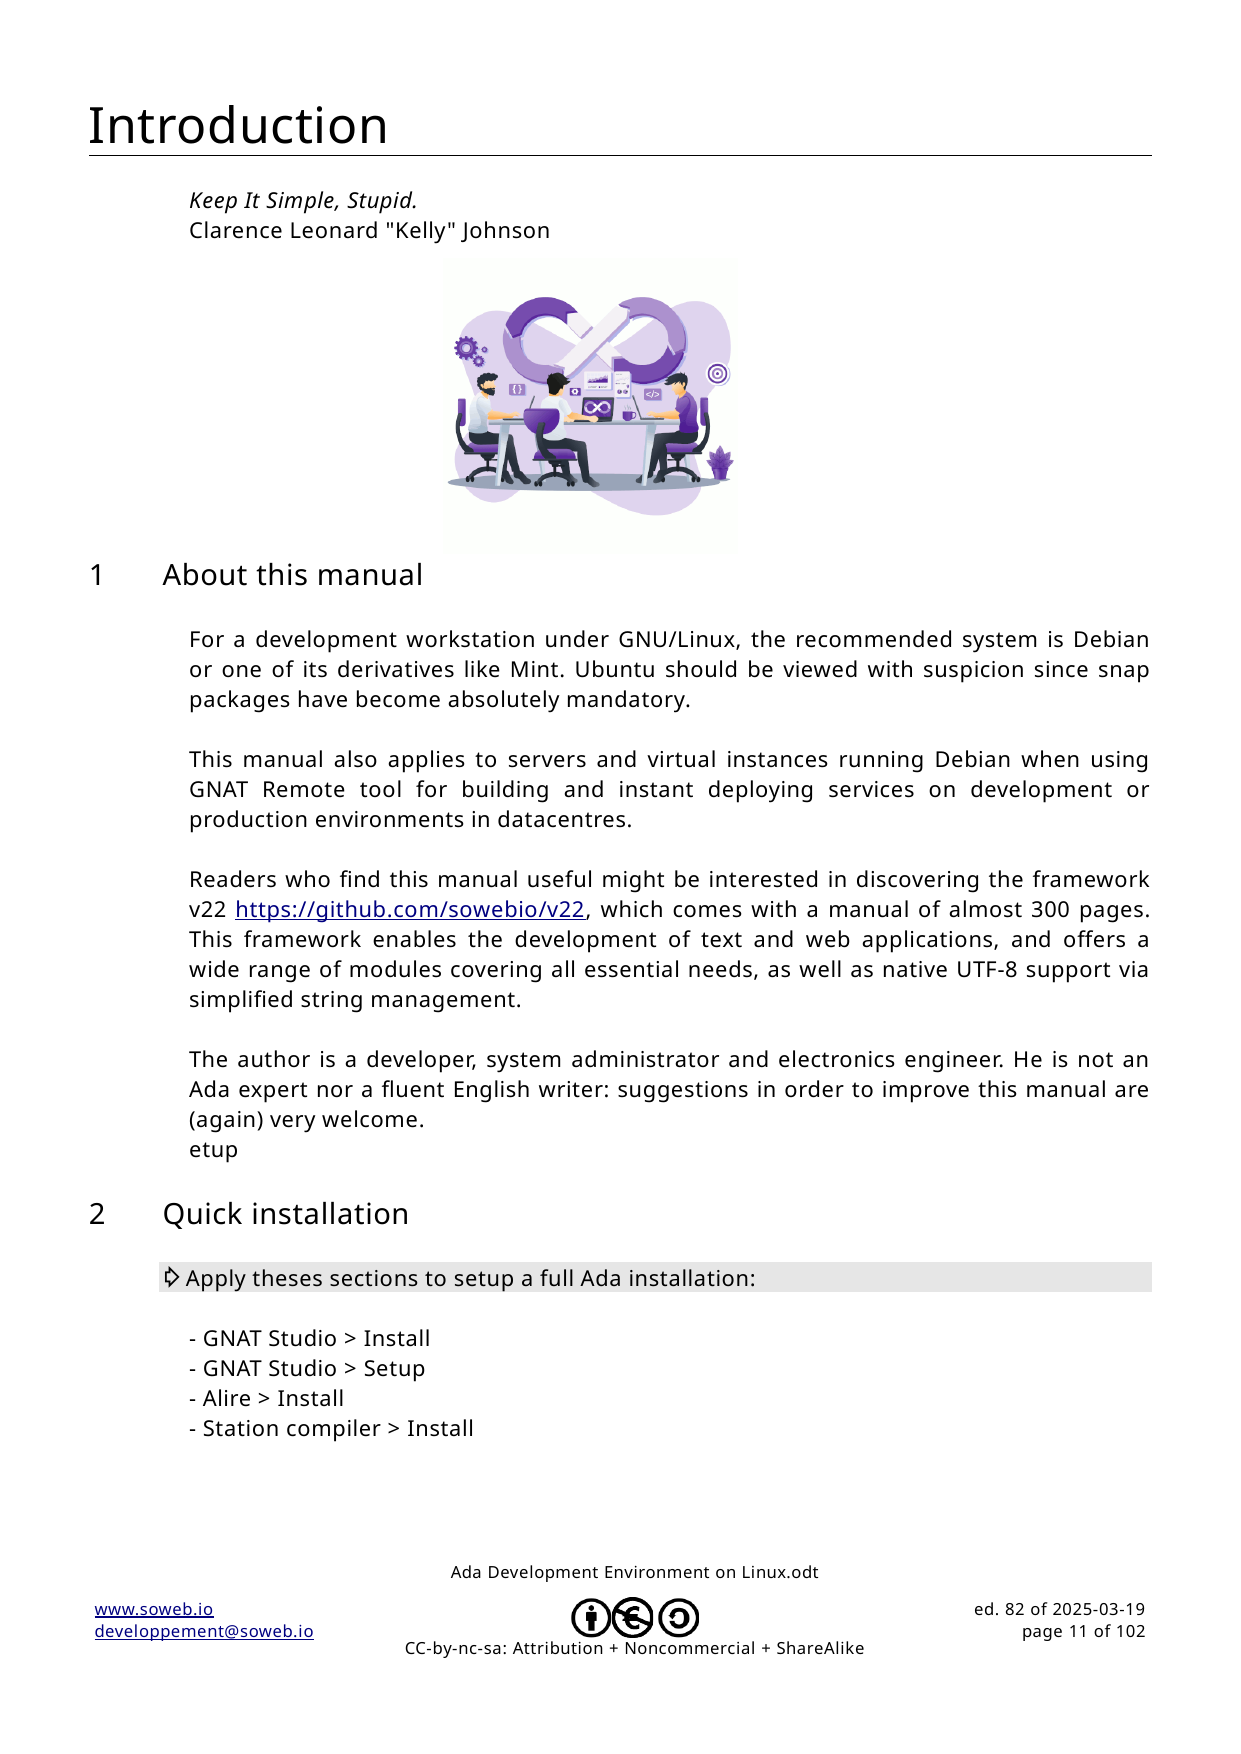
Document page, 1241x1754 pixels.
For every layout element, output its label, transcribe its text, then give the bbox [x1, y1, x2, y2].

text - GNAT Studio > Install [189, 1322, 1152, 1352]
subtitle Quick installation [88, 1193, 1152, 1232]
text Keep It Simple, Stupid. [189, 185, 1152, 215]
list Apply theses sections to setup a full Ada installation: [159, 1262, 1152, 1292]
text For a development workstation under GNU/Linux, the recommended system is Debian or one of its derivatives like Mint. Ubuntu should be viewed with suspicion since snap packages have become absolutely mandatory. [189, 623, 1152, 713]
subtitle About this manual [88, 554, 1152, 593]
picture [442, 258, 739, 554]
text This manual also applies to servers and virtual instances running Debian when using GNAT Remote tool for building and instant deploying services on development or production environments in datacentres. [189, 743, 1152, 833]
text Clarence Leonard "Kelly" Johnson [189, 215, 1152, 245]
text - GNAT Studio > Setup [189, 1352, 1152, 1382]
text - Station compiler > Install [189, 1412, 1152, 1442]
text etup [189, 1133, 1152, 1163]
subtitle Introduction [88, 88, 1152, 155]
text The author is a developer, system administrator and electronics engineer. He is not an Ada expert nor a fluent English writer: suggestions in order to improve this manual are (again) very welcome. [189, 1043, 1152, 1133]
picture [657, 1597, 699, 1638]
picture [570, 1597, 654, 1638]
text Readers who find this manual useful might be interested in discovering the framework v22 https://github.com/sowebio/v22, which comes with a manual of almost 300 pages. This framework enables the development of text and web applications, and offers a wide range of modules covering all essential needs, as well as native UTF-8 support via simplified string management. [189, 863, 1152, 1013]
text - Alire > Install [189, 1382, 1152, 1412]
